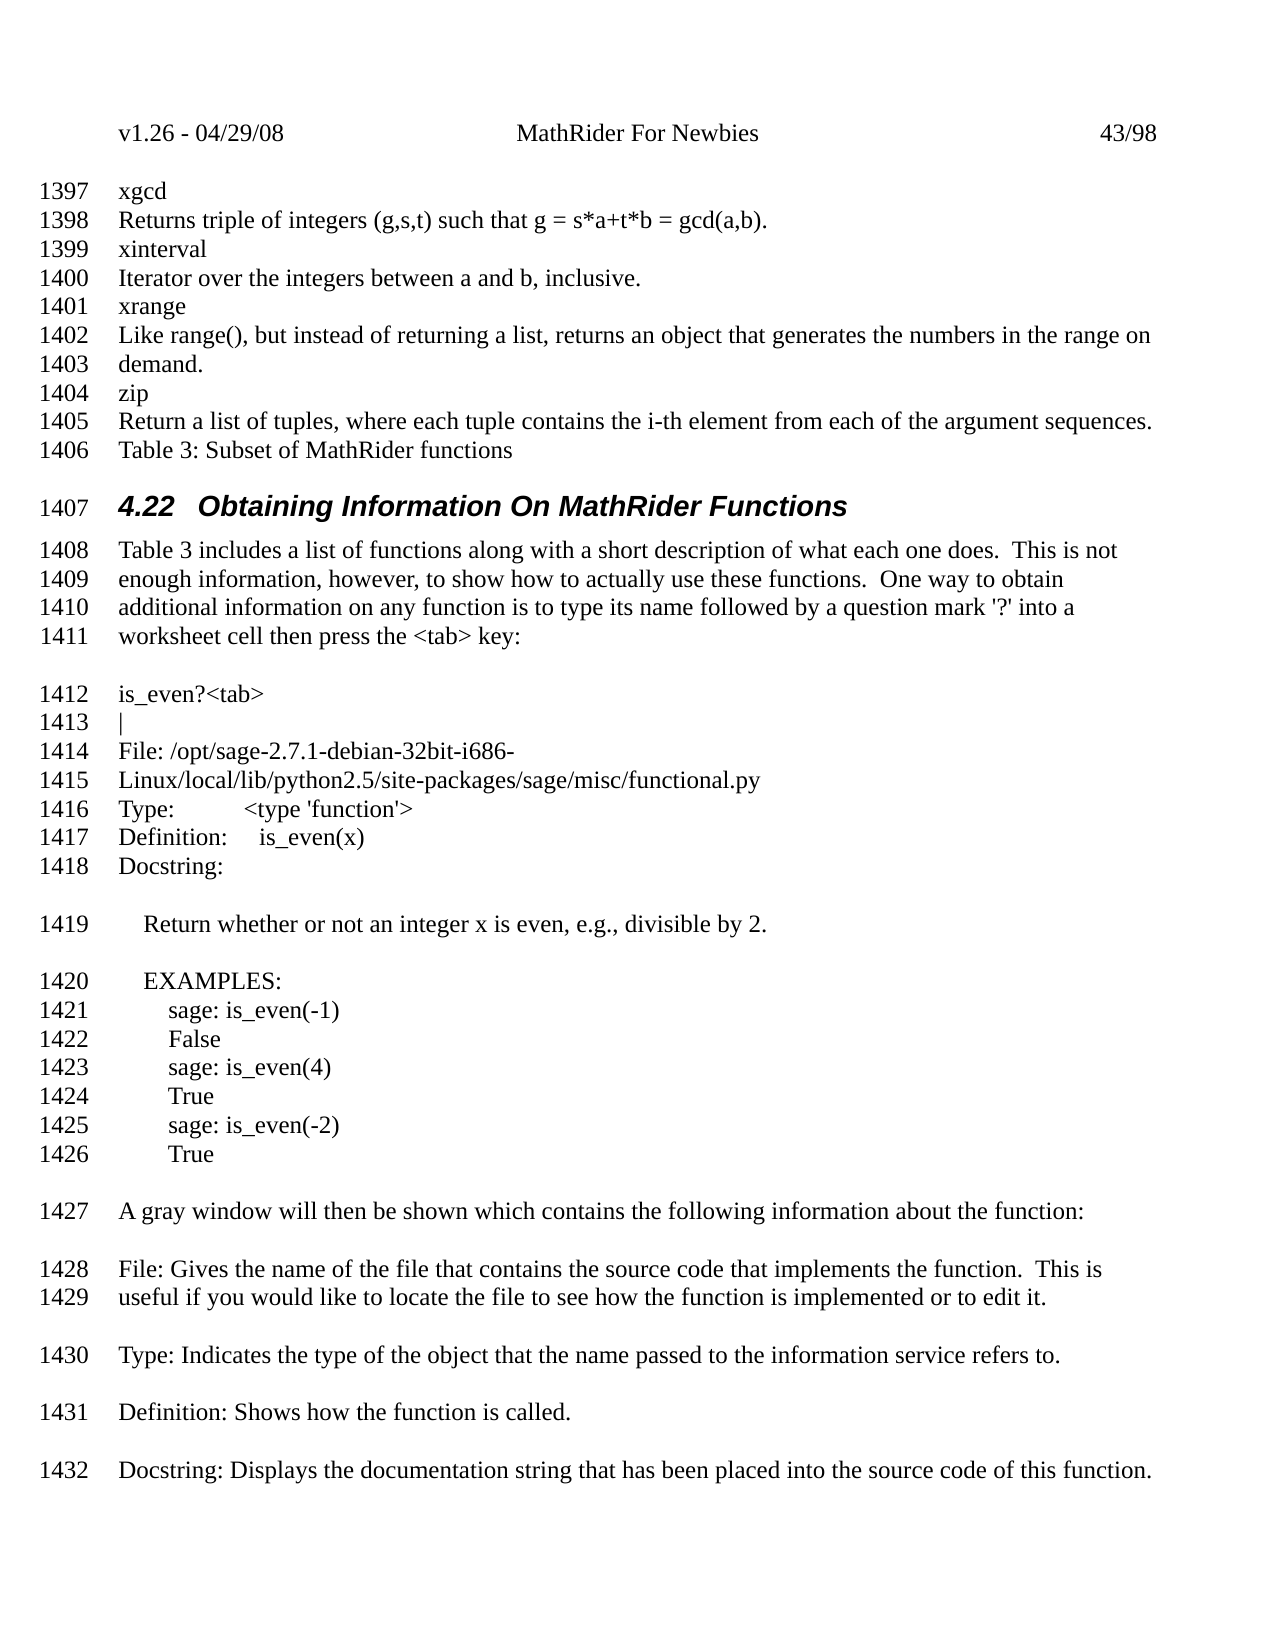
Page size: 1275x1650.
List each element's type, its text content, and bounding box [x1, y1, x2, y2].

text Definition: is_even(x) [118, 822, 1157, 851]
text Type: Indicates the type of the object that the name passed to the information service refers to. [118, 1340, 1157, 1369]
text xinterval [118, 234, 1157, 263]
text Table 3: Subset of MathRider functions [118, 435, 1157, 464]
text xgcd [118, 176, 1157, 205]
text False [118, 1024, 1157, 1052]
text sage: is_even(-1) [118, 995, 1157, 1024]
text Iterator over the integers between a and b, inclusive. [118, 263, 1157, 291]
text Table 3 includes a list of functions along with a short description of what each one does. This is not enough information, however, to show how to actually use these functions. One way to obtain additional information on any function is to type its name followed by a question mark '?' into a worksheet cell then press the <tab> key: [118, 535, 1157, 650]
subtitle Obtaining Information On MathRider Functions [118, 489, 1157, 522]
text Docstring: Displays the documentation string that has been placed into the source code of this function. [118, 1455, 1157, 1484]
text Like range(), but instead of returning a list, returns an object that generates the numbers in the range on demand. [118, 320, 1157, 378]
text Returns triple of integers (g,s,t) such that g = s*a+t*b = gcd(a,b). [118, 205, 1157, 234]
text sage: is_even(4) [118, 1052, 1157, 1081]
text | [118, 707, 1157, 736]
text xrange [118, 291, 1157, 320]
text Return whether or not an integer x is even, e.g., divisible by 2. [118, 909, 1157, 937]
text is_even?<tab> [118, 679, 1157, 707]
text File: /opt/sage-2.7.1-debian-32bit-i686- [118, 736, 1157, 765]
text Definition: Shows how the function is called. [118, 1397, 1157, 1426]
text File: Gives the name of the file that contains the source code that implements the function. This is useful if you would like to locate the file to see how the function is implemented or to edit it. [118, 1254, 1157, 1311]
text A gray window will then be shown which contains the following information about the function: [118, 1196, 1157, 1225]
text True [118, 1139, 1157, 1167]
text Linux/local/lib/python2.5/site-packages/sage/misc/functional.py [118, 765, 1157, 794]
text sage: is_even(-2) [118, 1110, 1157, 1139]
text True [118, 1081, 1157, 1110]
text EXAMPLES: [118, 966, 1157, 995]
text Docstring: [118, 851, 1157, 880]
text Return a list of tuples, where each tuple contains the i-th element from each of the argument sequences. [118, 406, 1157, 435]
text zip [118, 378, 1157, 406]
text Type: <type 'function'> [118, 794, 1157, 822]
